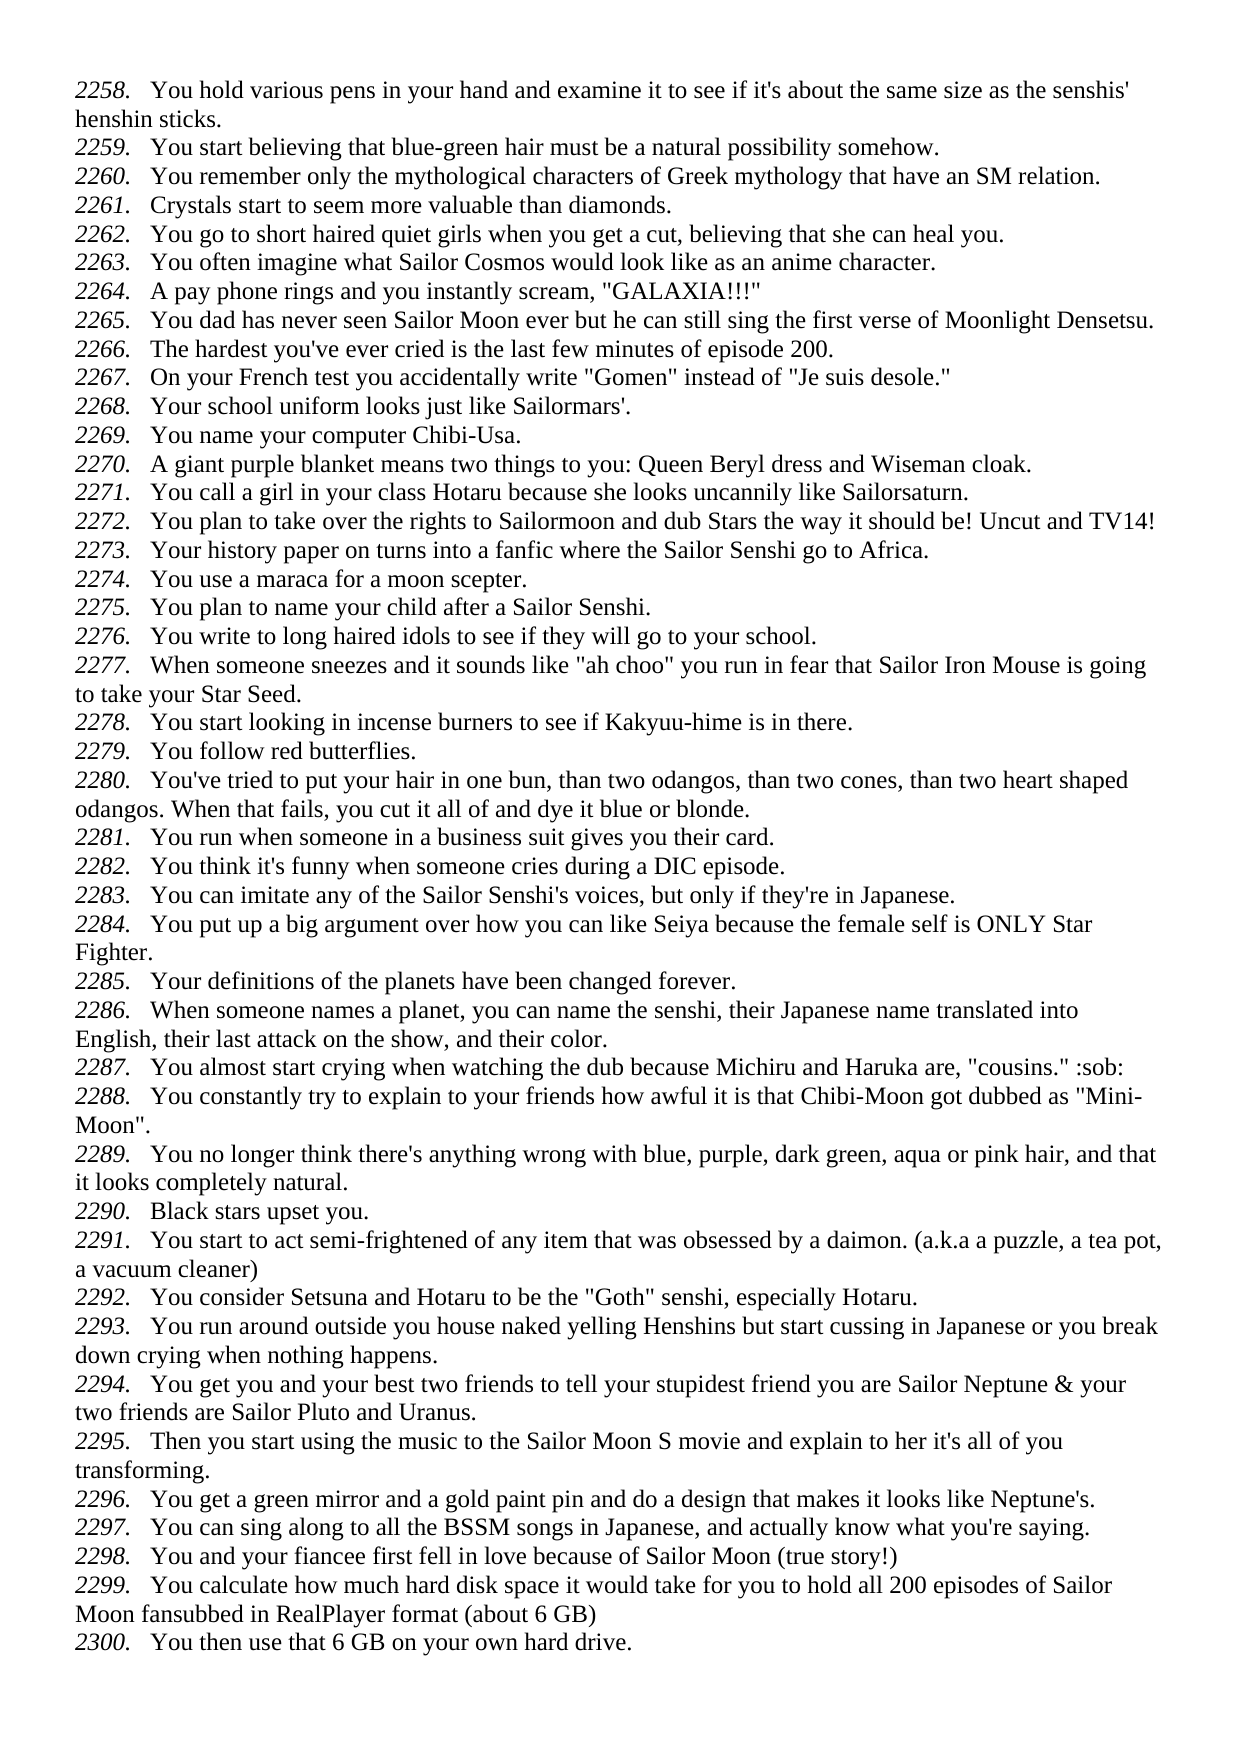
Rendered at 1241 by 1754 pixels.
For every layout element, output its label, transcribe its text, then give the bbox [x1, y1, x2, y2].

list You then use that 6 GB on your own hard drive. [75, 1627, 1165, 1656]
list You remember only the mythological characters of Greek mythology that have an SM relation. [75, 161, 1165, 190]
list You start looking in incense burners to see if Kakyuu-hime is in there. [75, 707, 1165, 736]
list Your school uniform looks just like Sailormars'. [75, 391, 1165, 420]
list You use a maraca for a moon scepter. [75, 564, 1165, 592]
list You calculate how much hard disk space it would take for you to hold all 200 episodes of Sailor Moon fansubbed in RealPlayer format (about 6 GB) [75, 1570, 1165, 1627]
list You no longer think there's anything wrong with blue, purple, dark green, aqua or pink hair, and that it looks completely natural. [75, 1139, 1165, 1196]
list On your French test you accidentally write "Gomen" instead of "Je suis desole." [75, 362, 1165, 391]
list You often imagine what Sailor Cosmos would look like as an anime character. [75, 247, 1165, 276]
list Your definitions of the planets have been changed forever. [75, 966, 1165, 995]
list A giant purple blanket means two things to you: Queen Beryl dress and Wiseman cloak. [75, 449, 1165, 477]
list You've tried to put your hair in one bun, than two odangos, than two cones, than two heart shaped odangos. When that fails, you cut it all of and dye it blue or blonde. [75, 765, 1165, 822]
list You consider Setsuna and Hotaru to be the "Goth" senshi, especially Hotaru. [75, 1282, 1165, 1311]
list Then you start using the music to the Sailor Moon S movie and explain to her it's all of you transforming. [75, 1426, 1165, 1484]
list You go to short haired quiet girls when you get a cut, believing that she can heal you. [75, 219, 1165, 247]
list Crystals start to seem more valuable than diamonds. [75, 190, 1165, 219]
list You get you and your best two friends to tell your stupidest friend you are Sailor Neptune & your two friends are Sailor Pluto and Uranus. [75, 1369, 1165, 1426]
list You put up a big argument over how you can like Seiya because the female self is ONLY Star Fighter. [75, 909, 1165, 966]
list You write to long haired idols to see if they will go to your school. [75, 621, 1165, 650]
list You name your computer Chibi-Usa. [75, 420, 1165, 449]
list You and your fiancee first fell in love because of Sailor Moon (true story!) [75, 1541, 1165, 1570]
list When someone sneezes and it sounds like "ah choo" you run in fear that Sailor Iron Mouse is going to take your Star Seed. [75, 650, 1165, 707]
list You can sing along to all the BSSM songs in Japanese, and actually know what you're saying. [75, 1512, 1165, 1541]
list You start to act semi-frightened of any item that was obsessed by a daimon. (a.k.a a puzzle, a tea pot, a vacuum cleaner) [75, 1225, 1165, 1282]
list You dad has never seen Sailor Moon ever but he can still sing the first verse of Moonlight Densetsu. [75, 305, 1165, 334]
list You call a girl in your class Hotaru because she looks uncannily like Sailorsaturn. [75, 477, 1165, 506]
list You run when someone in a business suit gives you their card. [75, 822, 1165, 851]
list Your history paper on turns into a fanfic where the Sailor Senshi go to Africa. [75, 535, 1165, 564]
list You get a green mirror and a gold paint pin and do a design that makes it looks like Neptune's. [75, 1484, 1165, 1512]
list When someone names a planet, you can name the senshi, their Japanese name translated into English, their last attack on the show, and their color. [75, 995, 1165, 1052]
list You think it's funny when someone cries during a DIC episode. [75, 851, 1165, 880]
list A pay phone rings and you instantly scream, "GALAXIA!!!" [75, 276, 1165, 305]
list You start believing that blue-green hair must be a natural possibility somehow. [75, 132, 1165, 161]
list Black stars upset you. [75, 1196, 1165, 1225]
list You can imitate any of the Sailor Senshi's voices, but only if they're in Japanese. [75, 880, 1165, 909]
list You constantly try to explain to your friends how awful it is that Chibi-Moon got dubbed as "Mini-Moon". [75, 1081, 1165, 1139]
list You plan to name your child after a Sailor Senshi. [75, 592, 1165, 621]
list You hold various pens in your hand and examine it to see if it's about the same size as the senshis' henshin sticks. [75, 75, 1165, 132]
list You almost start crying when watching the dub because Michiru and Haruka are, "cousins." :sob: [75, 1052, 1165, 1081]
list The hardest you've ever cried is the last few minutes of episode 200. [75, 334, 1165, 362]
list You run around outside you house naked yelling Henshins but start cussing in Japanese or you break down crying when nothing happens. [75, 1311, 1165, 1369]
list You follow red butterflies. [75, 736, 1165, 765]
list You plan to take over the rights to Sailormoon and dub Stars the way it should be! Uncut and TV14! [75, 506, 1165, 535]
